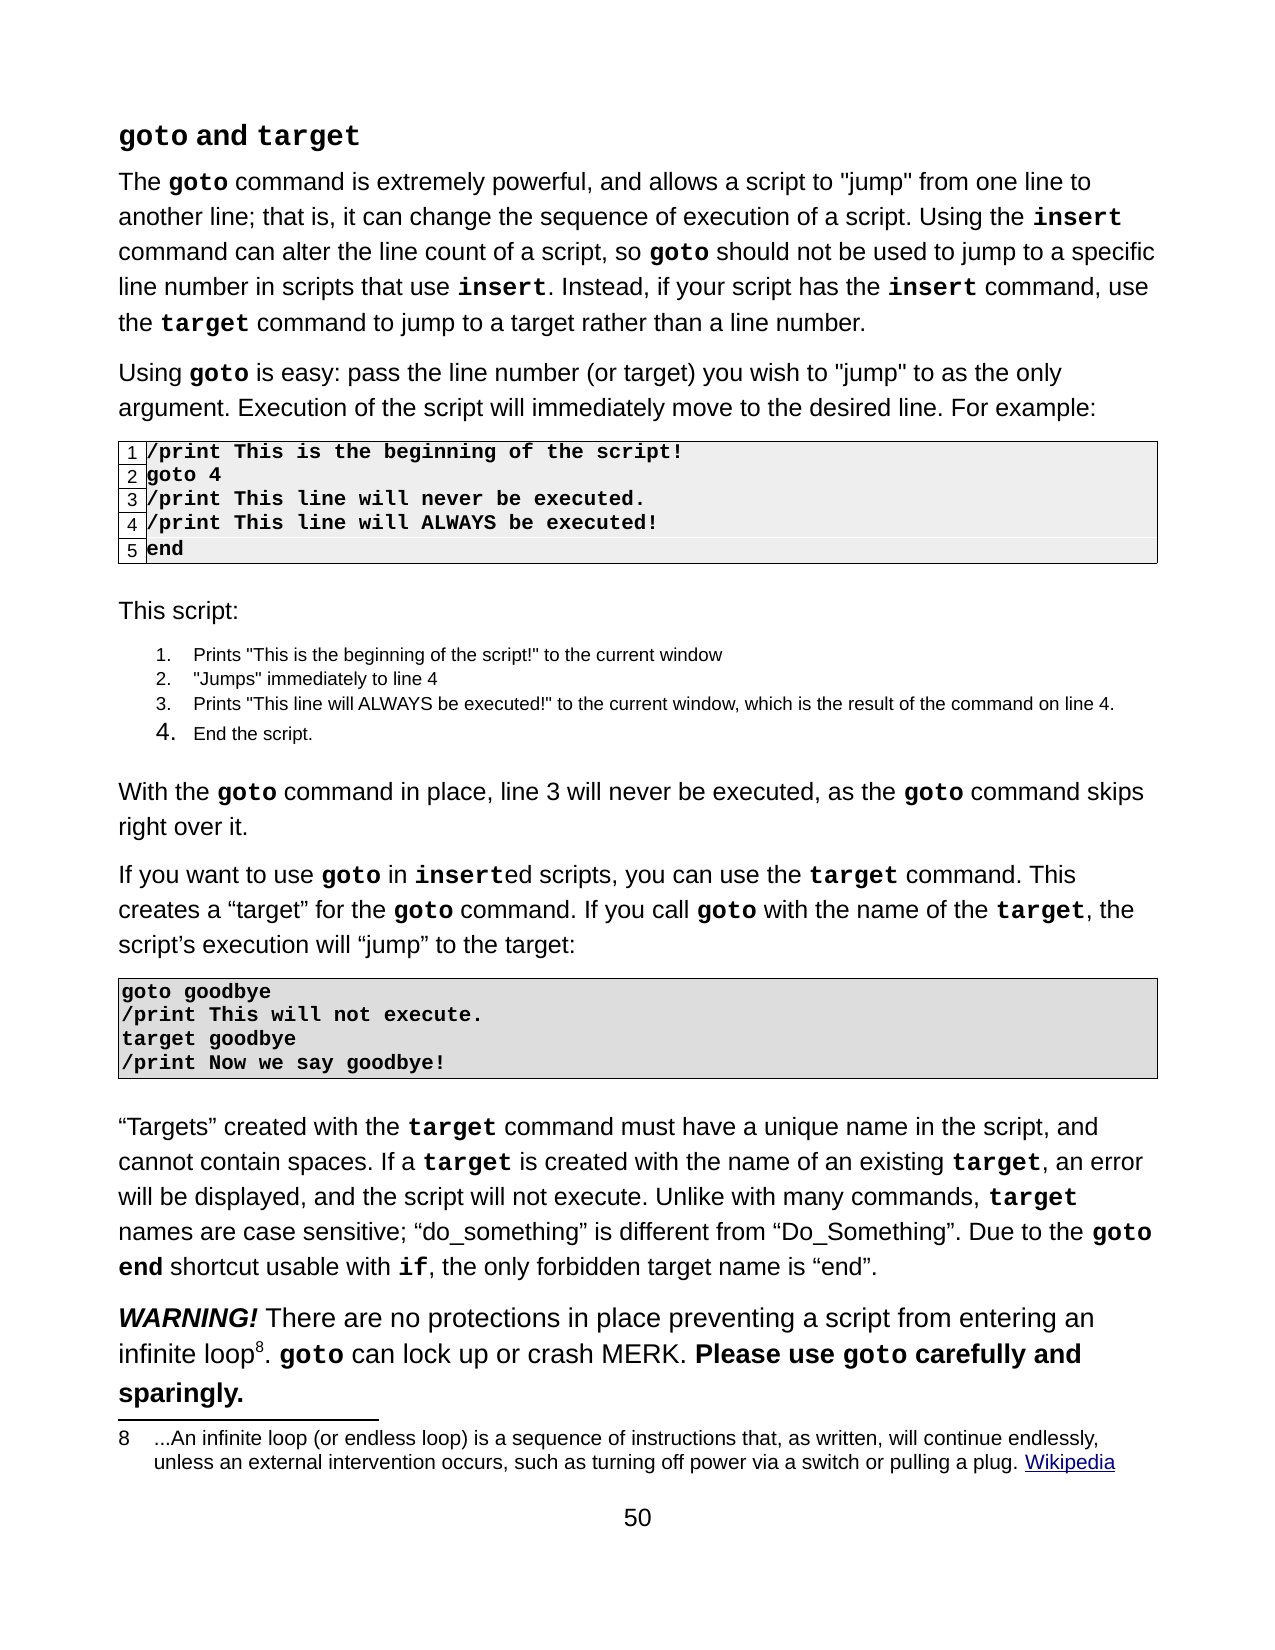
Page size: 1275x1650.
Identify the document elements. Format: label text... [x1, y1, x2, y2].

list Prints "This line will ALWAYS be executed!" to the current window, which is the result of the command on line 4. [156, 692, 1157, 714]
list End the script. [156, 717, 1157, 774]
table_cell /print This line will never be executed. [147, 488, 1157, 512]
text The goto command is extremely powerful, and allows a script to "jump" from one line to another line; that is, it can change the sequence of execution of a script. Using the insert command can alter the line count of a script, so goto should not be used to jump to a specific line number in scripts that use insert. Instead, if your script has the insert command, use the target command to jump to a target rather than a line number. [118, 167, 1157, 338]
text With the goto command in place, line 3 will never be executed, as the goto command skips right over it. [118, 777, 1157, 841]
list "Jumps" immediately to line 4 [156, 668, 1157, 689]
table_header 1 [119, 442, 146, 464]
table_cell 5 [119, 539, 146, 563]
text Using goto is easy: pass the line number (or target) you wish to "jump" to as the only argument. Execution of the script will immediately move to the desired line. For example: [118, 358, 1157, 422]
table_cell 2 [119, 465, 146, 488]
text This script: [118, 564, 1157, 625]
table_header /print This is the beginning of the script! [147, 442, 1157, 464]
table_cell goto 4 [147, 464, 1157, 488]
text ...An infinite loop (or endless loop) is a sequence of instructions that, as written, will continue endlessly, unless an external intervention occurs, such as turning off power via a switch or pulling a plug. Wikipedia [118, 1426, 1157, 1474]
table_cell end [147, 538, 1157, 563]
text WARNING! There are no protections in place preventing a script from entering an infinite loop. goto can lock up or crash MERK. Please use goto carefully and sparingly. [118, 1302, 1157, 1408]
table_cell 3 [119, 489, 146, 512]
text If you want to use goto in inserted scripts, you can use the target command. This creates a “target” for the goto command. If you call goto with the name of the target, the script’s execution will “jump” to the target: [118, 859, 1157, 959]
subtitle goto and target [118, 118, 1157, 154]
list Prints "This is the beginning of the script!" to the current window [156, 644, 1157, 665]
table_header goto goodbye /print This will not execute. target goodbye /print Now we say goodbye! [119, 979, 1157, 1078]
table_cell /print This line will ALWAYS be executed! [147, 512, 1157, 537]
table_cell 4 [119, 513, 146, 537]
text “Targets” created with the target command must have a unique name in the script, and cannot contain spaces. If a target is created with the name of an existing target, an error will be displayed, and the script will not execute. Unlike with many commands, target names are case sensitive; “do_something” is different from “Do_Something”. Due to the goto end shortcut usable with if, the only forbidden target name is “end”. [118, 1079, 1157, 1283]
